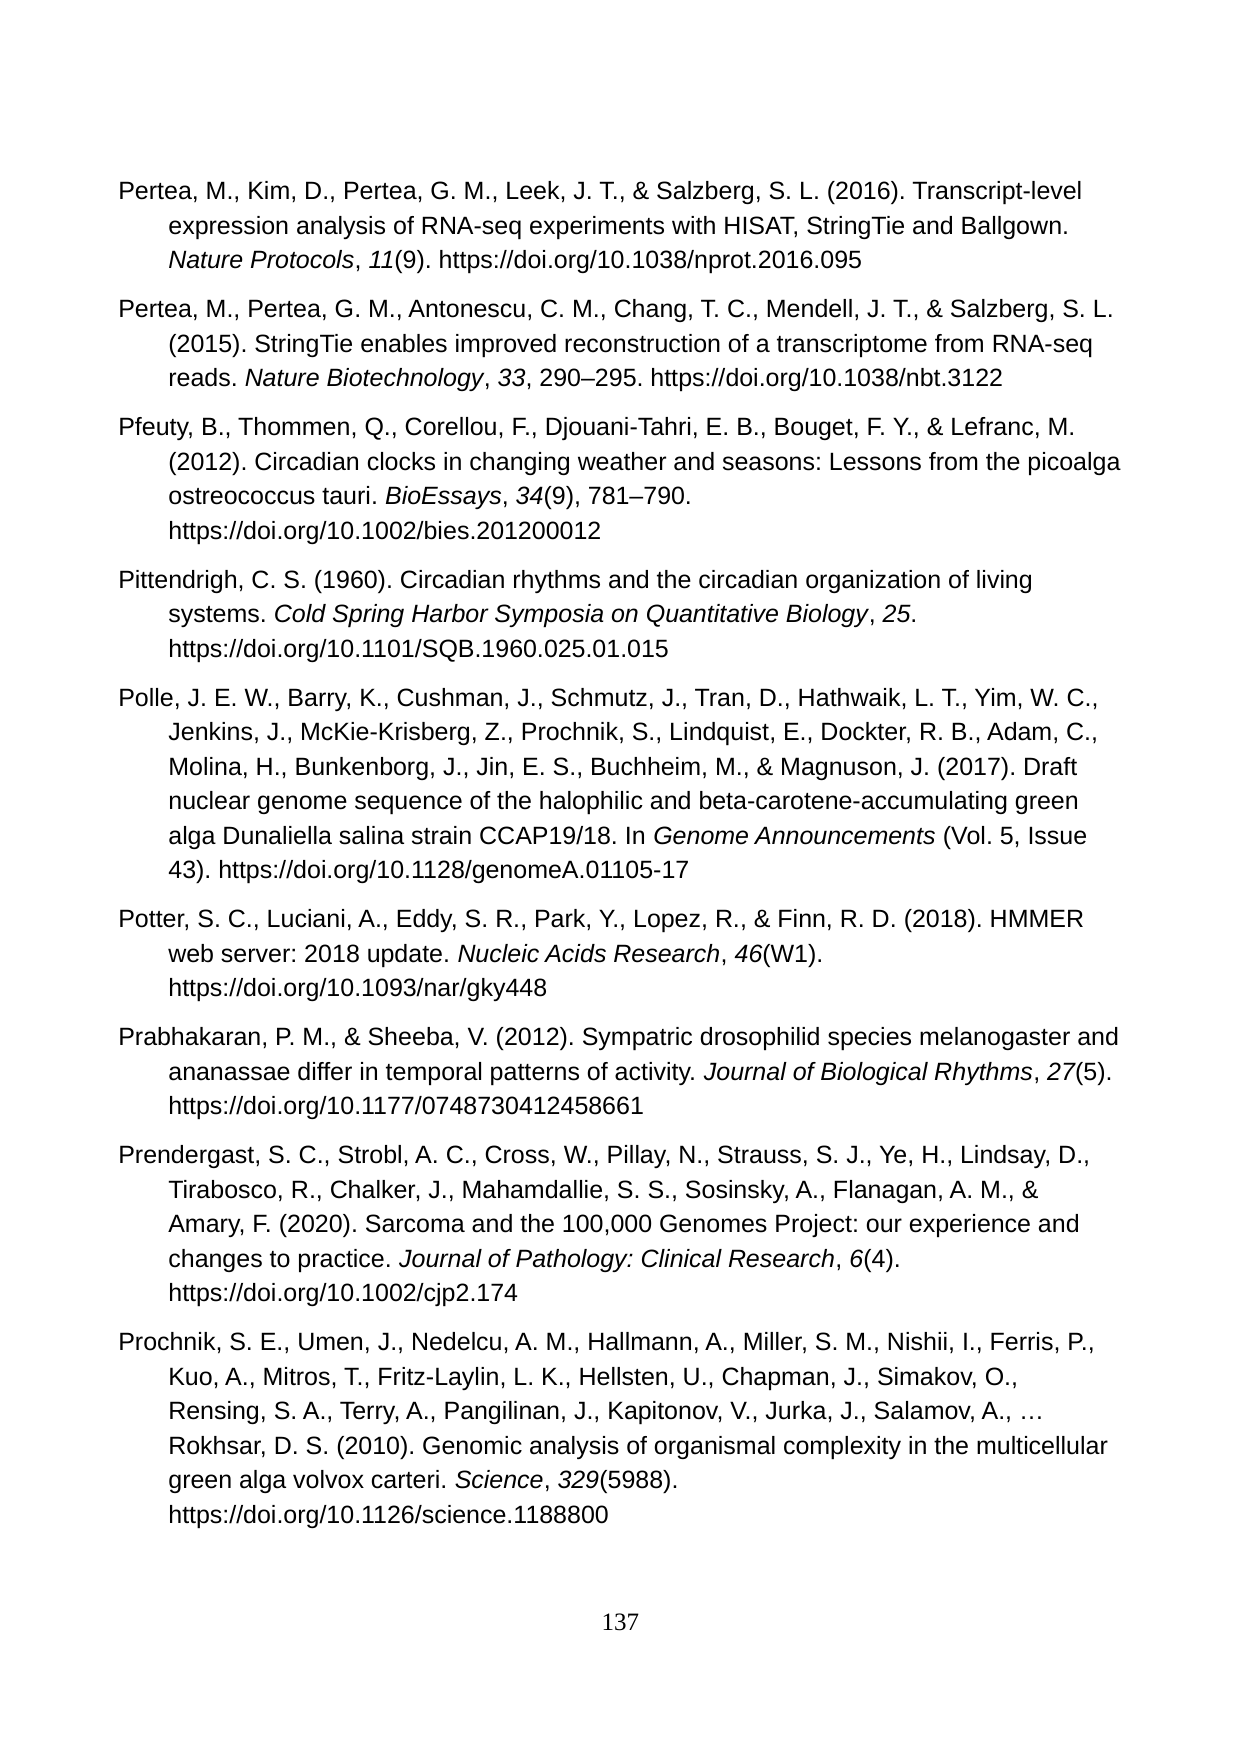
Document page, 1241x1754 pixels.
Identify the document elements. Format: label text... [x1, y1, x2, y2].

text Pertea, M., Pertea, G. M., Antonescu, C. M., Chang, T. C., Mendell, J. T., & Salzberg, S. L. (2015). StringTie enables improved reconstruction of a transcriptome from RNA-seq reads. Nature Biotechnology, 33, 290–295. https://doi.org/10.1038/nbt.3122 [118, 294, 1122, 392]
text Pittendrigh, C. S. (1960). Circadian rhythms and the circadian organization of living systems. Cold Spring Harbor Symposia on Quantitative Biology, 25. https://doi.org/10.1101/SQB.1960.025.01.015 [118, 565, 1122, 663]
text Prabhakaran, P. M., & Sheeba, V. (2012). Sympatric drosophilid species melanogaster and ananassae differ in temporal patterns of activity. Journal of Biological Rhythms, 27(5). https://doi.org/10.1177/0748730412458661 [118, 1022, 1122, 1120]
text Prochnik, S. E., Umen, J., Nedelcu, A. M., Hallmann, A., Miller, S. M., Nishii, I., Ferris, P., Kuo, A., Mitros, T., Fritz-Laylin, L. K., Hellsten, U., Chapman, J., Simakov, O., Rensing, S. A., Terry, A., Pangilinan, J., Kapitonov, V., Jurka, J., Salamov, A., … Rokhsar, D. S. (2010). Genomic analysis of organismal complexity in the multicellular green alga volvox carteri. Science, 329(5988). https://doi.org/10.1126/science.1188800 [118, 1327, 1122, 1528]
text Polle, J. E. W., Barry, K., Cushman, J., Schmutz, J., Tran, D., Hathwaik, L. T., Yim, W. C., Jenkins, J., McKie-Krisberg, Z., Prochnik, S., Lindquist, E., Dockter, R. B., Adam, C., Molina, H., Bunkenborg, J., Jin, E. S., Buchheim, M., & Magnuson, J. (2017). Draft nuclear genome sequence of the halophilic and beta-carotene-accumulating green alga Dunaliella salina strain CCAP19/18. In Genome Announcements (Vol. 5, Issue 43). https://doi.org/10.1128/genomeA.01105-17 [118, 683, 1122, 884]
text Prendergast, S. C., Strobl, A. C., Cross, W., Pillay, N., Strauss, S. J., Ye, H., Lindsay, D., Tirabosco, R., Chalker, J., Mahamdallie, S. S., Sosinsky, A., Flanagan, A. M., & Amary, F. (2020). Sarcoma and the 100,000 Genomes Project: our experience and changes to practice. Journal of Pathology: Clinical Research, 6(4). https://doi.org/10.1002/cjp2.174 [118, 1140, 1122, 1307]
text Pfeuty, B., Thommen, Q., Corellou, F., Djouani-Tahri, E. B., Bouget, F. Y., & Lefranc, M. (2012). Circadian clocks in changing weather and seasons: Lessons from the picoalga ostreococcus tauri. BioEssays, 34(9), 781–790. https://doi.org/10.1002/bies.201200012 [118, 412, 1122, 544]
text Potter, S. C., Luciani, A., Eddy, S. R., Park, Y., Lopez, R., & Finn, R. D. (2018). HMMER web server: 2018 update. Nucleic Acids Research, 46(W1). https://doi.org/10.1093/nar/gky448 [118, 904, 1122, 1002]
text Pertea, M., Kim, D., Pertea, G. M., Leek, J. T., & Salzberg, S. L. (2016). Transcript-level expression analysis of RNA-seq experiments with HISAT, StringTie and Ballgown. Nature Protocols, 11(9). https://doi.org/10.1038/nprot.2016.095 [118, 176, 1122, 274]
